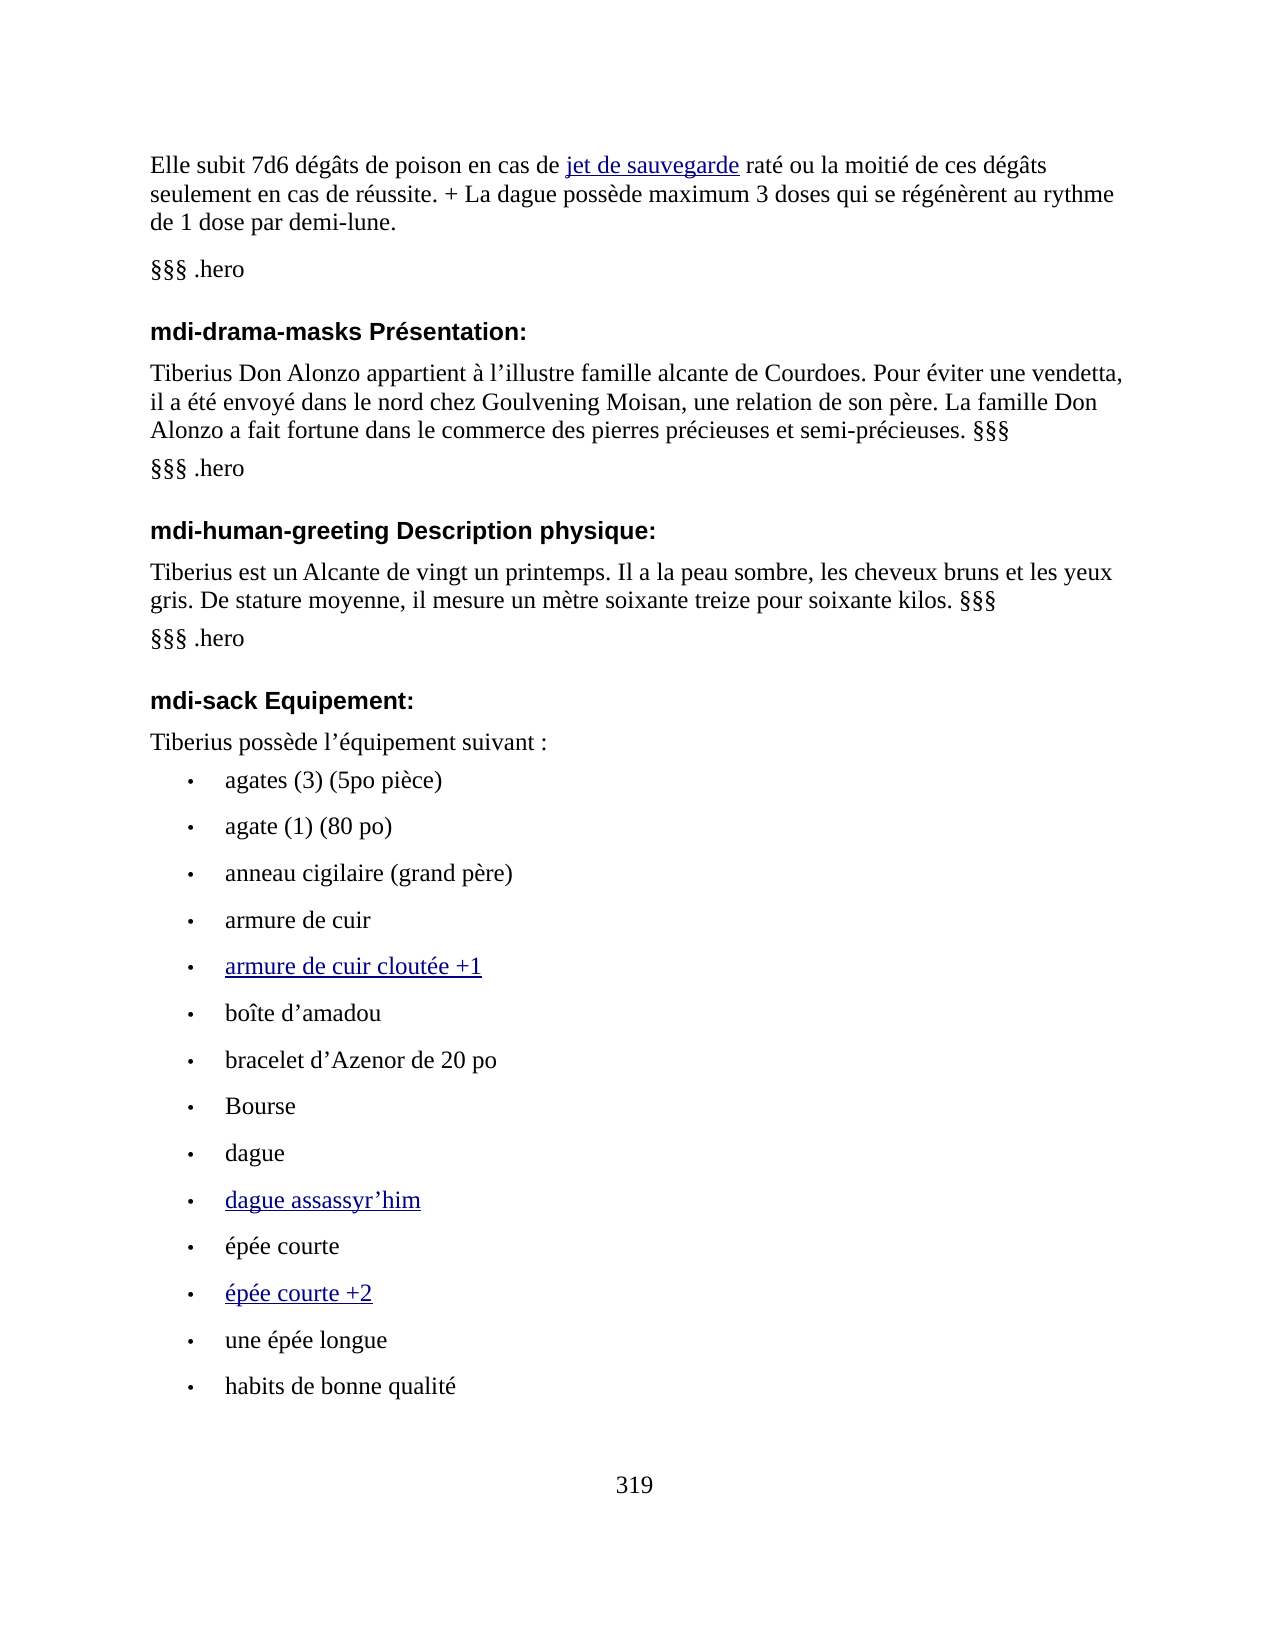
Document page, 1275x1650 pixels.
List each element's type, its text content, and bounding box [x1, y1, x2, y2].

text §§§ .hero [150, 254, 1125, 283]
list dague [187, 1138, 1125, 1167]
list habits de bonne qualité [187, 1371, 1125, 1400]
list agate (1) (80 po) [187, 811, 1125, 840]
subtitle mdi-drama-masks Présentation: [150, 317, 1125, 345]
list épée courte [187, 1231, 1125, 1260]
list Bourse [187, 1091, 1125, 1120]
subtitle mdi-sack Equipement: [150, 686, 1125, 714]
list anneau cigilaire (grand père) [187, 858, 1125, 887]
text §§§ .hero [150, 453, 1125, 482]
list boîte d’amadou [187, 998, 1125, 1027]
text Elle subit 7d6 dégâts de poison en cas de jet de sauvegarde raté ou la moitié de ces dégâts seulement en cas de réussite. + La dague possède maximum 3 doses qui se régénèrent au rythme de 1 dose par demi-lune. [150, 150, 1125, 236]
list épée courte +2 [187, 1278, 1125, 1307]
list agates (3) (5po pièce) [187, 765, 1125, 793]
list une épée longue [187, 1325, 1125, 1353]
text §§§ .hero [150, 623, 1125, 652]
text Tiberius Don Alonzo appartient à l’illustre famille alcante de Courdoes. Pour éviter une vendetta, il a été envoyé dans le nord chez Goulvening Moisan, une relation de son père. La famille Don Alonzo a fait fortune dans le commerce des pierres précieuses et semi-précieuses. §§§ [150, 358, 1125, 444]
subtitle mdi-human-greeting Description physique: [150, 516, 1125, 544]
list armure de cuir cloutée +1 [187, 951, 1125, 980]
text Tiberius possède l’équipement suivant : [150, 727, 1125, 756]
list dague assassyr’him [187, 1185, 1125, 1213]
text Tiberius est un Alcante de vingt un printemps. Il a la peau sombre, les cheveux bruns et les yeux gris. De stature moyenne, il mesure un mètre soixante treize pour soixante kilos. §§§ [150, 557, 1125, 614]
list armure de cuir [187, 905, 1125, 933]
list bracelet d’Azenor de 20 po [187, 1045, 1125, 1073]
